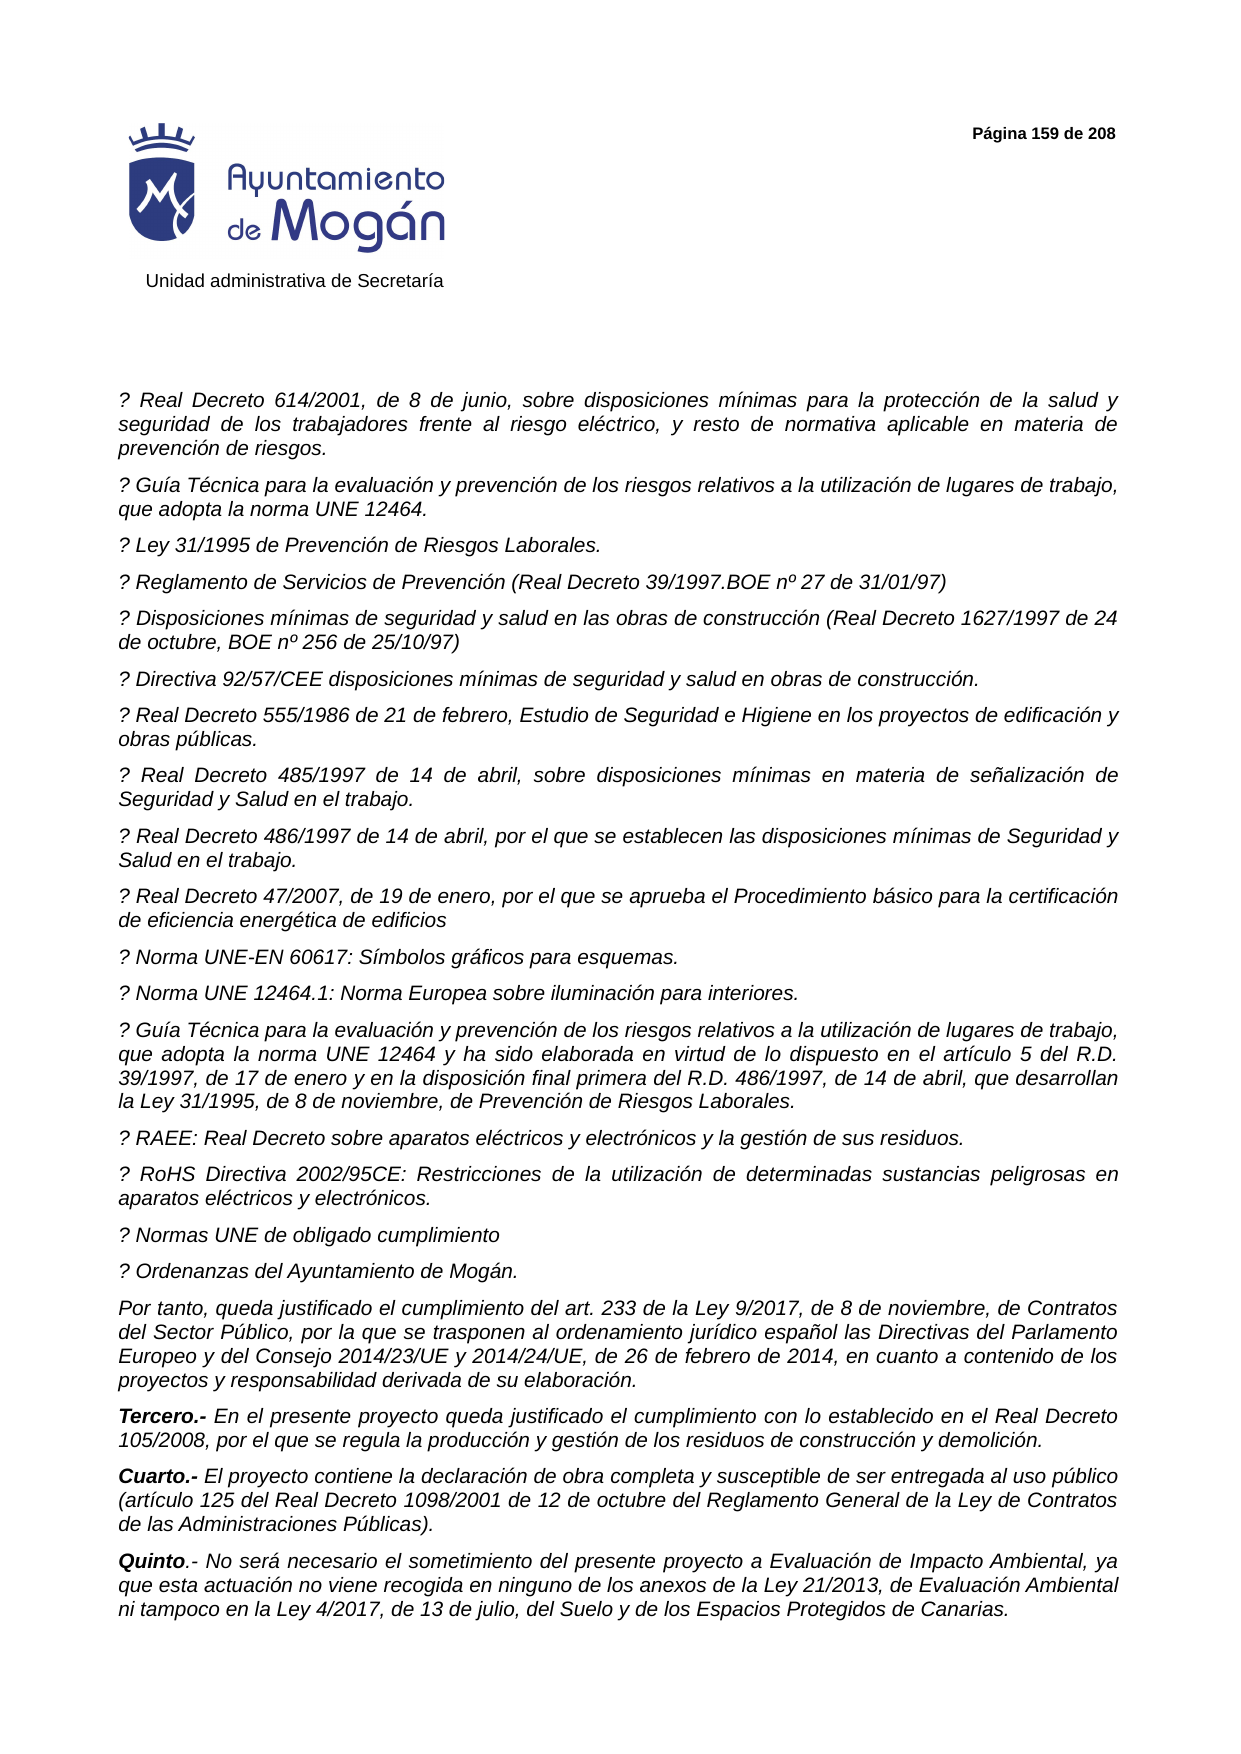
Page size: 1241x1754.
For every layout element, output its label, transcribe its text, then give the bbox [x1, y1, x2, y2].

text ? Real Decreto 47/2007, de 19 de enero, por el que se aprueba el Procedimiento básico para la certificación de eficiencia energética de edificios [118, 884, 1122, 932]
text ? Real Decreto 614/2001, de 8 de junio, sobre disposiciones mínimas para la protección de la salud y seguridad de los trabajadores frente al riesgo eléctrico, y resto de normativa aplicable en materia de prevención de riesgos. [118, 388, 1122, 460]
text ? RoHS Directiva 2002/95CE: Restricciones de la utilización de determinadas sustancias peligrosas en aparatos eléctricos y electrónicos. [118, 1162, 1122, 1210]
text ? Real Decreto 486/1997 de 14 de abril, por el que se establecen las disposiciones mínimas de Seguridad y Salud en el trabajo. [118, 824, 1122, 872]
text Tercero.- En el presente proyecto queda justificado el cumplimiento con lo establecido en el Real Decreto 105/2008, por el que se regula la producción y gestión de los residuos de construcción y demolición. [118, 1404, 1122, 1452]
text ? Norma UNE-EN 60617: Símbolos gráficos para esquemas. [118, 944, 1122, 968]
text ? Directiva 92/57/CEE disposiciones mínimas de seguridad y salud en obras de construcción. [118, 666, 1122, 690]
text ? Guía Técnica para la evaluación y prevención de los riesgos relativos a la utilización de lugares de trabajo, que adopta la norma UNE 12464 y ha sido elaborada en virtud de lo dispuesto en el artículo 5 del R.D. 39/1997, de 17 de enero y en la disposición final primera del R.D. 486/1997, de 14 de abril, que desarrollan la Ley 31/1995, de 8 de noviembre, de Prevención de Riesgos Laborales. [118, 1017, 1122, 1113]
text Cuarto.- El proyecto contiene la declaración de obra completa y susceptible de ser entregada al uso público (artículo 125 del Real Decreto 1098/2001 de 12 de octubre del Reglamento General de la Ley de Contratos de las Administraciones Públicas). [118, 1464, 1122, 1536]
text ? Norma UNE 12464.1: Norma Europea sobre iluminación para interiores. [118, 981, 1122, 1005]
text ? Ley 31/1995 de Prevención de Riesgos Laborales. [118, 533, 1122, 557]
text ? RAEE: Real Decreto sobre aparatos eléctricos y electrónicos y la gestión de sus residuos. [118, 1126, 1122, 1150]
text ? Reglamento de Servicios de Prevención (Real Decreto 39/1997.BOE nº 27 de 31/01/97) [118, 569, 1122, 593]
text ? Normas UNE de obligado cumplimiento [118, 1223, 1122, 1247]
picture [128, 123, 445, 259]
text Quinto.- No será necesario el sometimiento del presente proyecto a Evaluación de Impacto Ambiental, ya que esta actuación no viene recogida en ninguno de los anexos de la Ley 21/2013, de Evaluación Ambiental ni tampoco en la Ley 4/2017, de 13 de julio, del Suelo y de los Espacios Protegidos de Canarias. [118, 1549, 1122, 1621]
text ? Disposiciones mínimas de seguridad y salud en las obras de construcción (Real Decreto 1627/1997 de 24 de octubre, BOE nº 256 de 25/10/97) [118, 606, 1122, 654]
text ? Guía Técnica para la evaluación y prevención de los riesgos relativos a la utilización de lugares de trabajo, que adopta la norma UNE 12464. [118, 473, 1122, 521]
text ? Ordenanzas del Ayuntamiento de Mogán. [118, 1259, 1122, 1283]
text ? Real Decreto 485/1997 de 14 de abril, sobre disposiciones mínimas en materia de señalización de Seguridad y Salud en el trabajo. [118, 763, 1122, 811]
text Por tanto, queda justificado el cumplimiento del art. 233 de la Ley 9/2017, de 8 de noviembre, de Contratos del Sector Público, por la que se trasponen al ordenamiento jurídico español las Directivas del Parlamento Europeo y del Consejo 2014/23/UE y 2014/24/UE, de 26 de febrero de 2014, en cuanto a contenido de los proyectos y responsabilidad derivada de su elaboración. [118, 1296, 1122, 1391]
text ? Real Decreto 555/1986 de 21 de febrero, Estudio de Seguridad e Higiene en los proyectos de edificación y obras públicas. [118, 703, 1122, 751]
